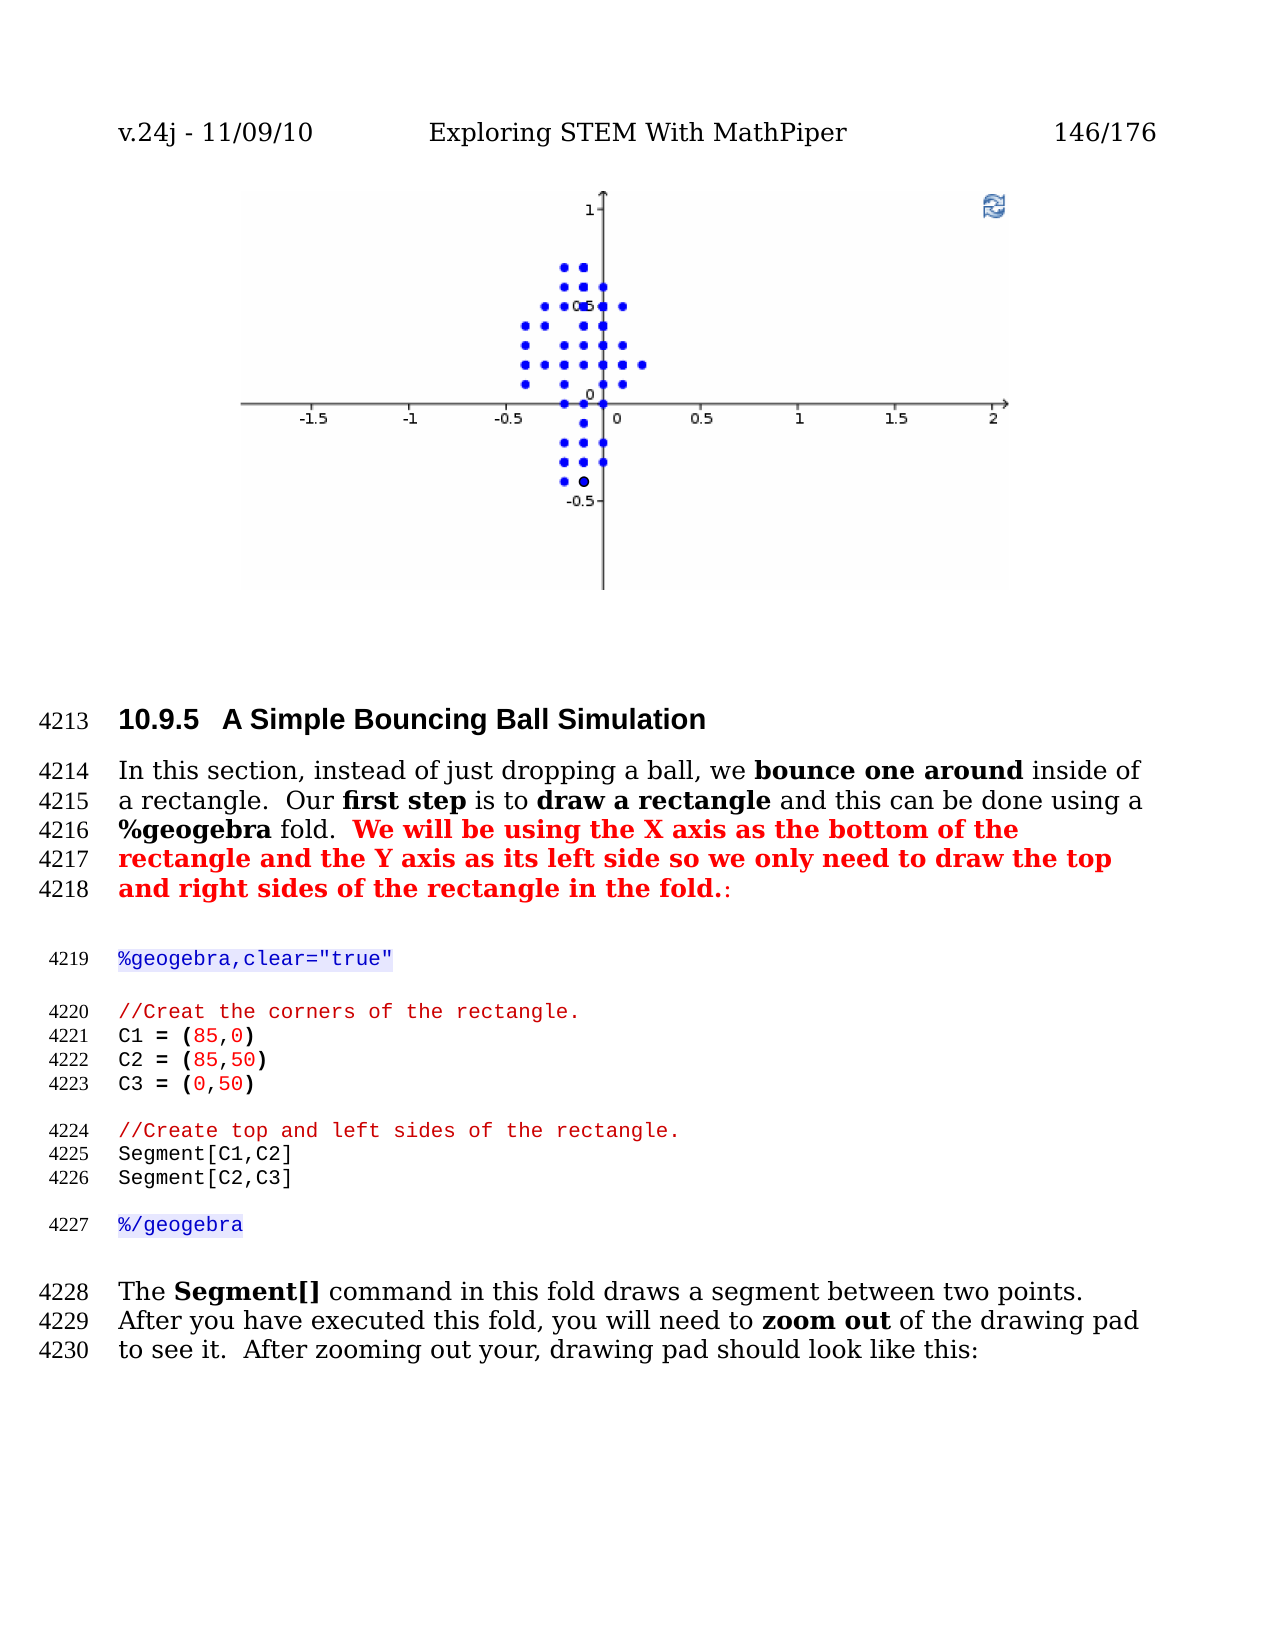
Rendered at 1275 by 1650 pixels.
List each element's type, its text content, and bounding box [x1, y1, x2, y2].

subtitle A Simple Bouncing Ball Simulation [118, 702, 1157, 735]
text In this section, instead of just dropping a ball, we bounce one around inside of a rectangle. Our first step is to draw a rectangle and this can be done using a %geogebra fold. We will be using the X axis as the bottom of the rectangle and the Y axis as its left side so we only need to draw the top and right sides of the rectangle in the fold.: [118, 756, 1157, 903]
text The Segment[] command in this fold draws a segment between two points. After you have executed this fold, you will need to zoom out of the drawing pad to see it. After zooming out your, drawing pad should look like this: [118, 1276, 1157, 1364]
text //Creat the corners of the rectangle. [118, 1002, 1157, 1025]
text //Create top and left sides of the rectangle. [118, 1120, 1157, 1143]
text Segment[C1,C2] [118, 1143, 1157, 1167]
text C3 = (0,50) [118, 1072, 1157, 1096]
text C2 = (85,50) [118, 1049, 1157, 1072]
text Segment[C2,C3] [118, 1167, 1157, 1191]
text %/geogebra [118, 1214, 1157, 1238]
text %geogebra,clear="true" [118, 948, 1157, 972]
text C1 = (85,0) [118, 1025, 1157, 1049]
picture [240, 191, 1009, 590]
